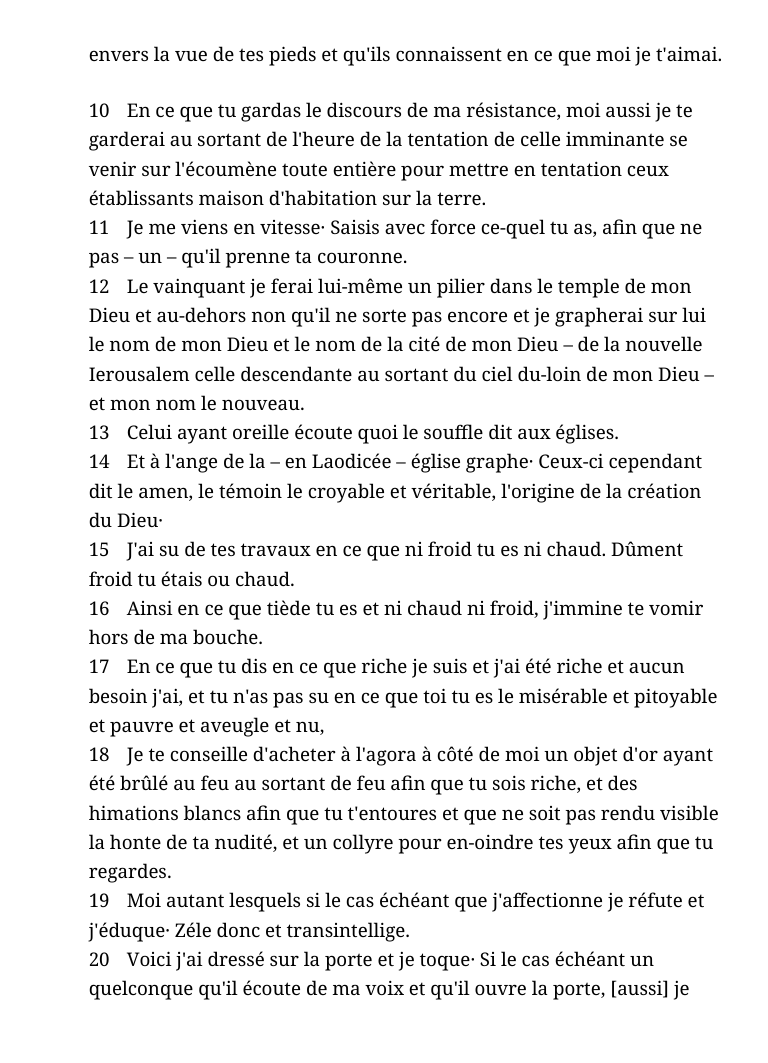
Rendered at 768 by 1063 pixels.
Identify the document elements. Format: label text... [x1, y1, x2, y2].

text envers la vue de tes pieds et qu'ils connaissent en ce que moi je t'aimai. 10 En ce que tu gardas le discours de ma résistance, moi aussi je te garderai au sortant de l'heure de la tentation de celle imminante se venir sur l'écoumène toute entière pour mettre en tentation ceux établissants maison d'habitation sur la terre. 11 Je me viens en vitesse· Saisis avec force ce-quel tu as, afin que ne pas – un – qu'il prenne ta couronne. 12 Le vainquant je ferai lui-même un pilier dans le temple de mon Dieu et au-dehors non qu'il ne sorte pas encore et je grapherai sur lui le nom de mon Dieu et le nom de la cité de mon Dieu – de la nouvelle Ierousalem celle descendante au sortant du ciel du-loin de mon Dieu – et mon nom le nouveau. 13 Celui ayant oreille écoute quoi le souffle dit aux églises. 14 Et à l'ange de la – en Laodicée – église graphe· Ceux-ci cependant dit le amen, le témoin le croyable et véritable, l'origine de la création du Dieu· 15 J'ai su de tes travaux en ce que ni froid tu es ni chaud. Dûment froid tu étais ou chaud. 16 Ainsi en ce que tiède tu es et ni chaud ni froid, j'immine te vomir hors de ma bouche. 17 En ce que tu dis en ce que riche je suis et j'ai été riche et aucun besoin j'ai, et tu n'as pas su en ce que toi tu es le misérable et pitoyable et pauvre et aveugle et nu, 18 Je te conseille d'acheter à l'agora à côté de moi un objet d'or ayant été brûlé au feu au sortant de feu afin que tu sois riche, et des himations blancs afin que tu t'entoures et que ne soit pas rendu visible la honte de ta nudité, et un collyre pour en-oindre tes yeux afin que tu regardes. 19 Moi autant lesquels si le cas échéant que j'affectionne je réfute et j'éduque· Zéle donc et transintellige. 20 Voici j'ai dressé sur la porte et je toque· Si le cas échéant un quelconque qu'il écoute de ma voix et qu'il ouvre la porte, [aussi] je [88, 41, 726, 1001]
